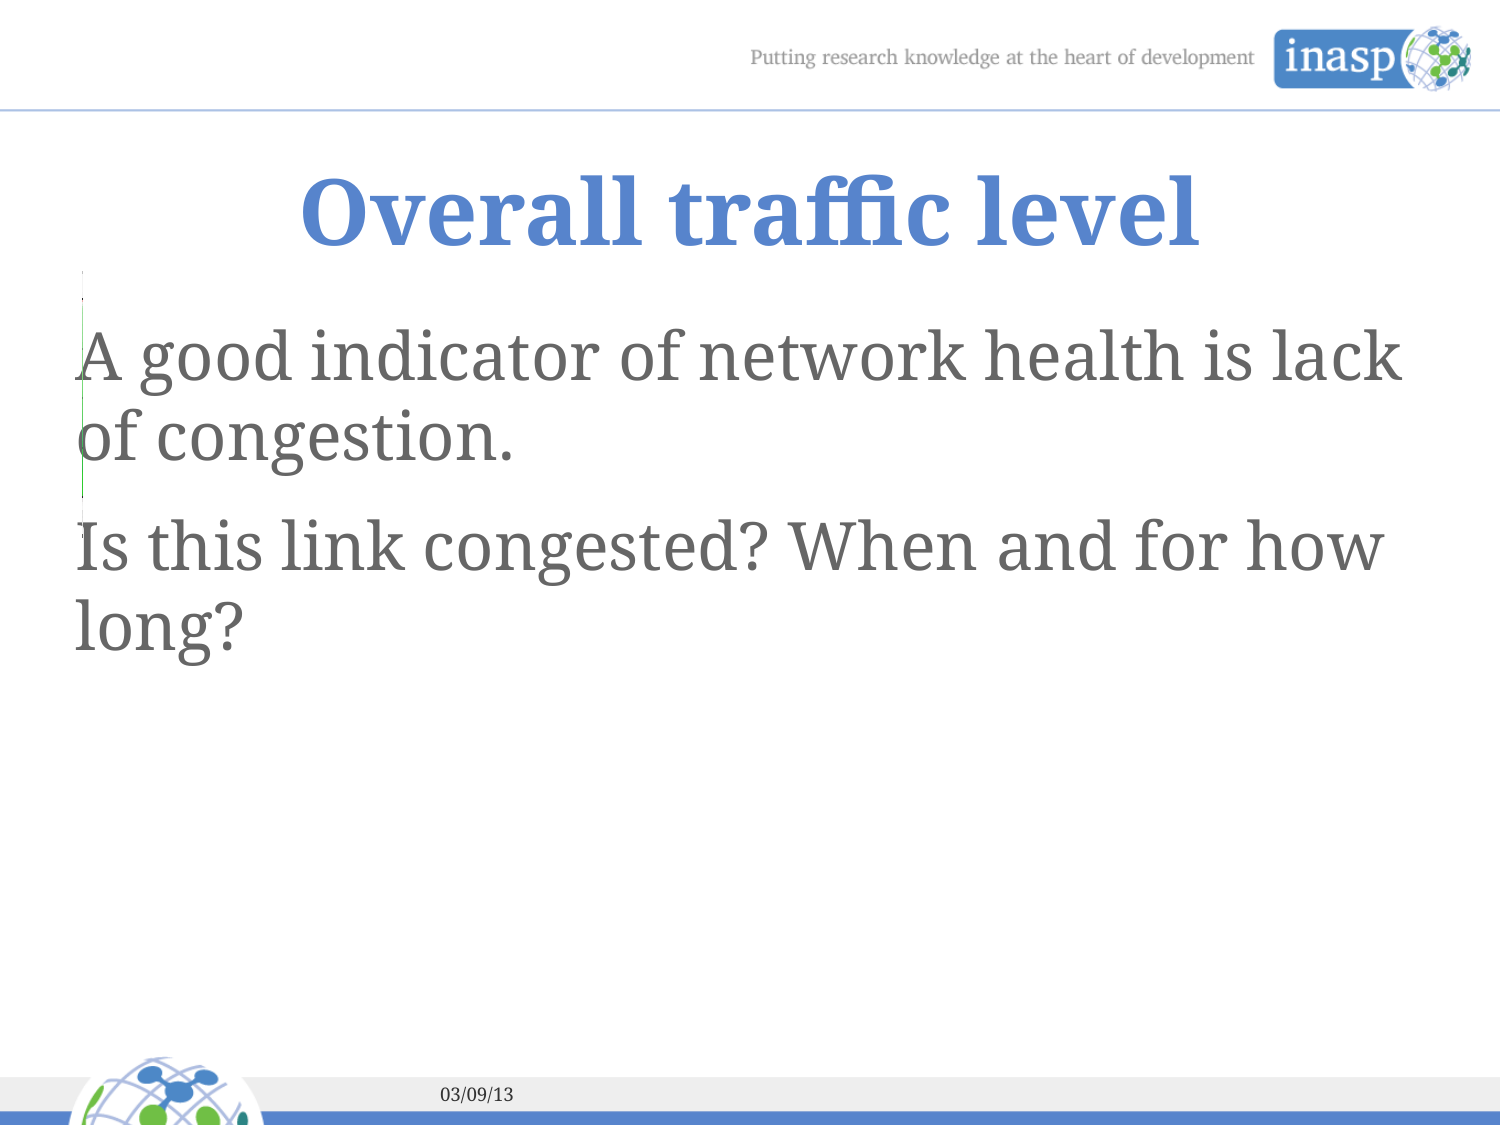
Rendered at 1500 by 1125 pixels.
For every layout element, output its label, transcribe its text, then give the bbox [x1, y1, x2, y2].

list A good indicator of network health is lack of congestion. Is this link congested? When and for how long? [75, 313, 1426, 967]
picture [0, 0, 1500, 1125]
title Overall traffic level [75, 129, 1426, 313]
